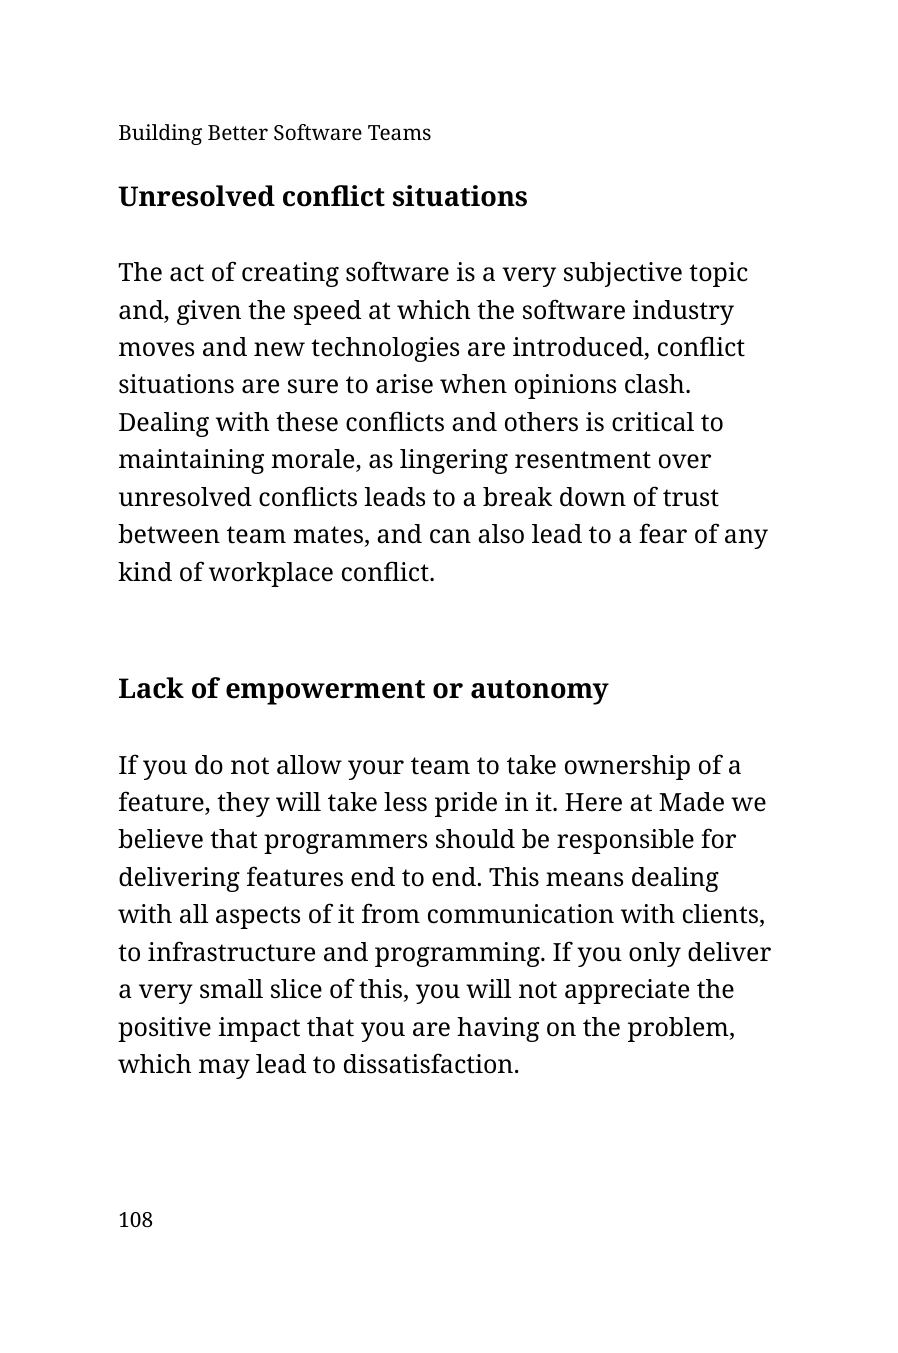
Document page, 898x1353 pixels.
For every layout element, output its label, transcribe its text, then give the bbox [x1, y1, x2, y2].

subtitle Unresolved conflict situations [118, 177, 779, 214]
text The act of creating software is a very subjective topic and, given the speed at which the software industry moves and new technologies are introduced, conflict situations are sure to arise when opinions clash. Dealing with these conflicts and others is critical to maintaining morale, as lingering resentment over unresolved conflicts leads to a break down of trust between team mates, and can also lead to a fear of any kind of workplace conflict. [118, 255, 779, 588]
text If you do not allow your team to take ownership of a feature, they will take less pride in it. Here at Made we believe that programmers should be responsible for delivering features end to end. This means dealing with all aspects of it from communication with clients, to infrastructure and programming. If you only deliver a very small slice of this, you will not appreciate the positive impact that you are having on the problem, which may lead to dissatisfaction. [118, 747, 779, 1081]
subtitle Lack of empowerment or autonomy [118, 669, 779, 706]
